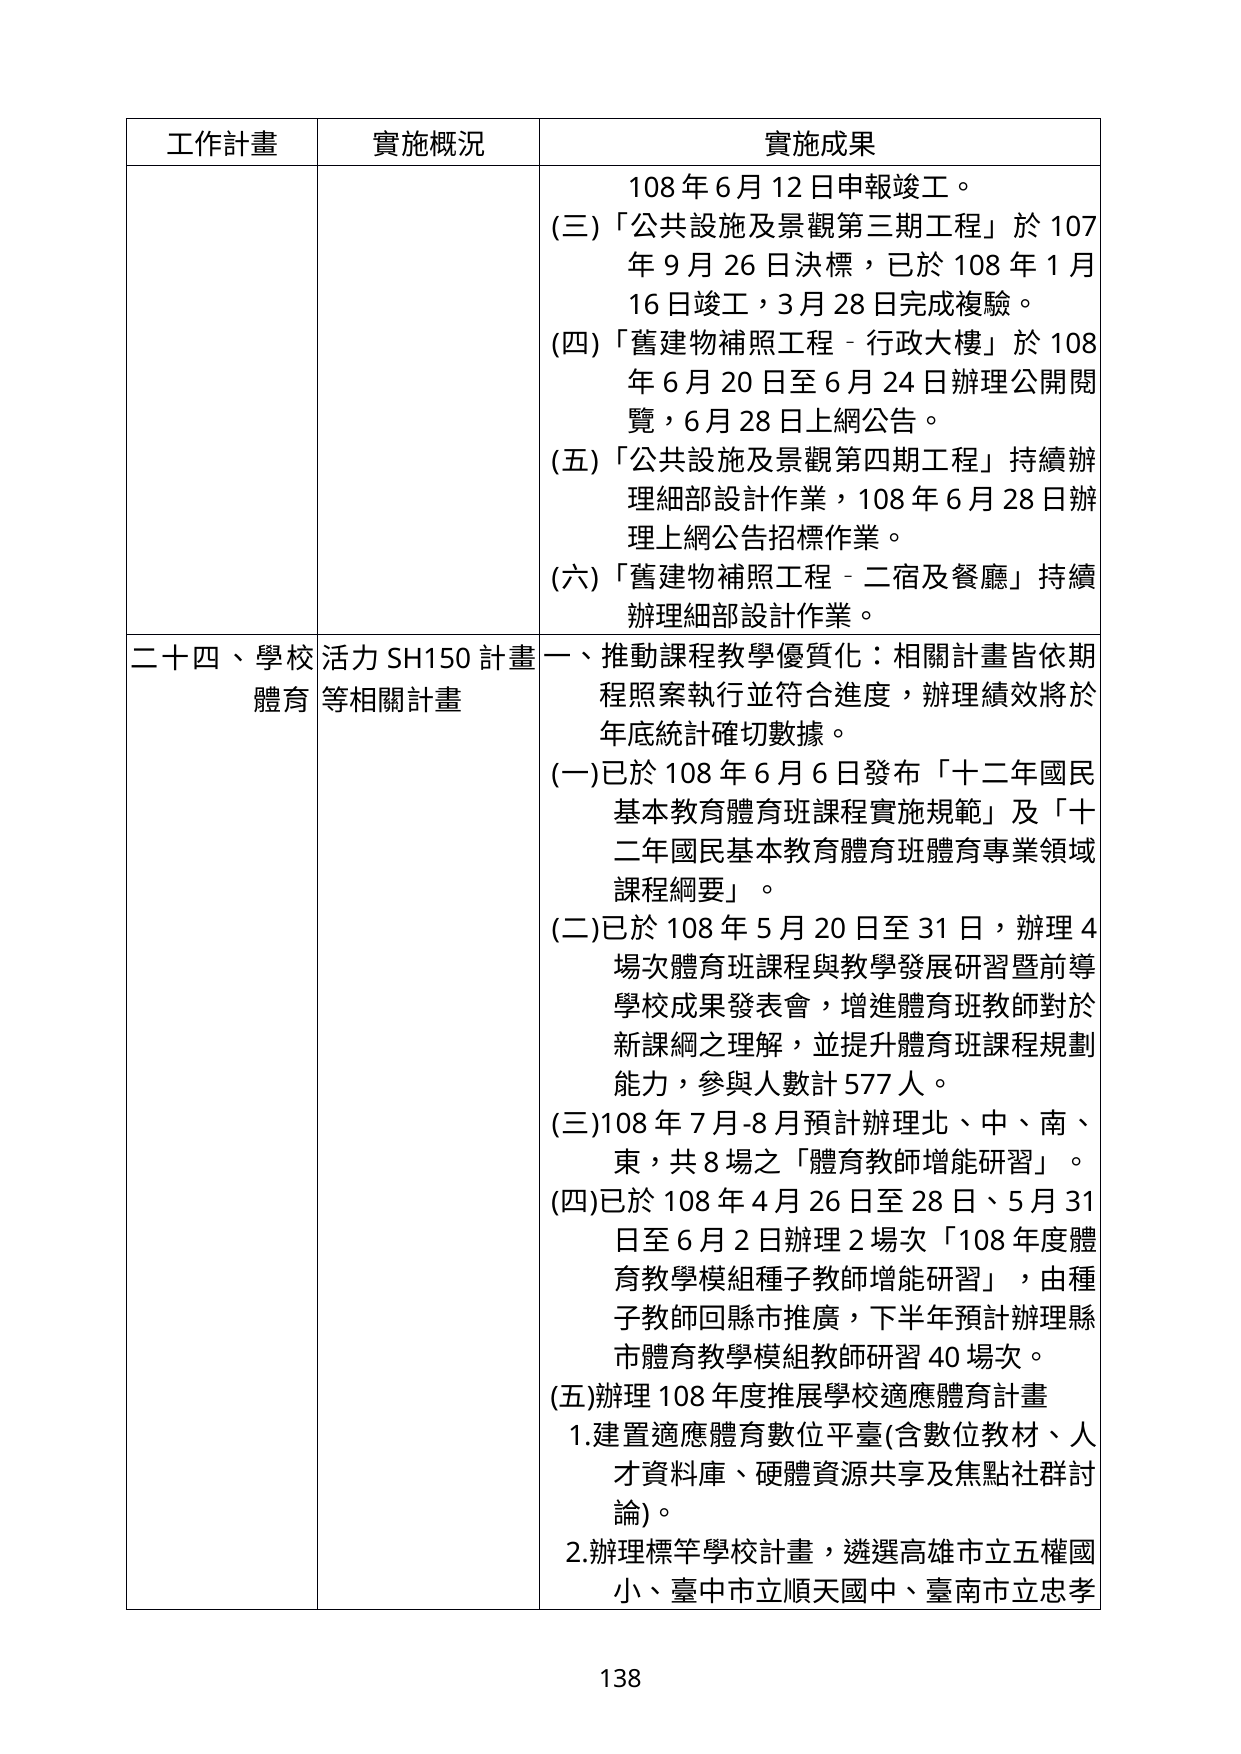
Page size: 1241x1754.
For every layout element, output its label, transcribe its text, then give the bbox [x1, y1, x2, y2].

table_header 實施成果 [540, 119, 1100, 165]
table_cell 一、推動課程教學優質化：相關計畫皆依期程照案執行並符合進度，辦理績效將於年底統計確切數據。 (一)已於108年6月6日發布「十二年國民基本教育體育班課程實施規範」及「十二年國民基本教育體育班體育專業領域課程綱要」。 (二)已於108年5月20日至31日，辦理4場次體育班課程與教學發展研習暨前導學校成果發表會，增進體育班教師對於新課綱之理解，並提升體育班課程規劃能力，參與人數計577人。 (三)108年7月-8月預計辦理北、中、南、東，共8場之「體育教師增能研習」。 (四)已於108年4月26日至28日、5月31日至6月2日辦理2場次「108年度體育教學模組種子教師增能研習」，由種子教師回縣市推廣，下半年預計辦理縣市體育教學模組教師研習40場次。 (五)辦理108年度推展學校適應體育計畫 1.建置適應體育數位平臺(含數位教材、人才資料庫、硬體資源共享及焦點社群討論)。 2.辦理標竿學校計畫，遴選高雄市立五權國小、臺中市立順天國中、臺南市立忠孝 [540, 635, 1100, 1609]
table_header 實施概況 [318, 119, 539, 165]
table_cell [127, 166, 317, 634]
table_cell 二十四、學校體育 [127, 635, 317, 1609]
table_cell 108年6月12日申報竣工。 (三)「公共設施及景觀第三期工程」於107年9月26日決標，已於108年1月16日竣工，3月28日完成複驗。 (四)「舊建物補照工程‐行政大樓」於108年6月20日至6月24日辦理公開閱覽，6月28日上網公告。 (五)「公共設施及景觀第四期工程」持續辦理細部設計作業，108年6月28日辦理上網公告招標作業。 (六)「舊建物補照工程‐二宿及餐廳」持續辦理細部設計作業。 [540, 166, 1100, 634]
table_cell [318, 166, 539, 634]
table_cell 活力SH150計畫等相關計畫 [318, 635, 539, 1609]
table_header 工作計畫 [127, 119, 317, 165]
